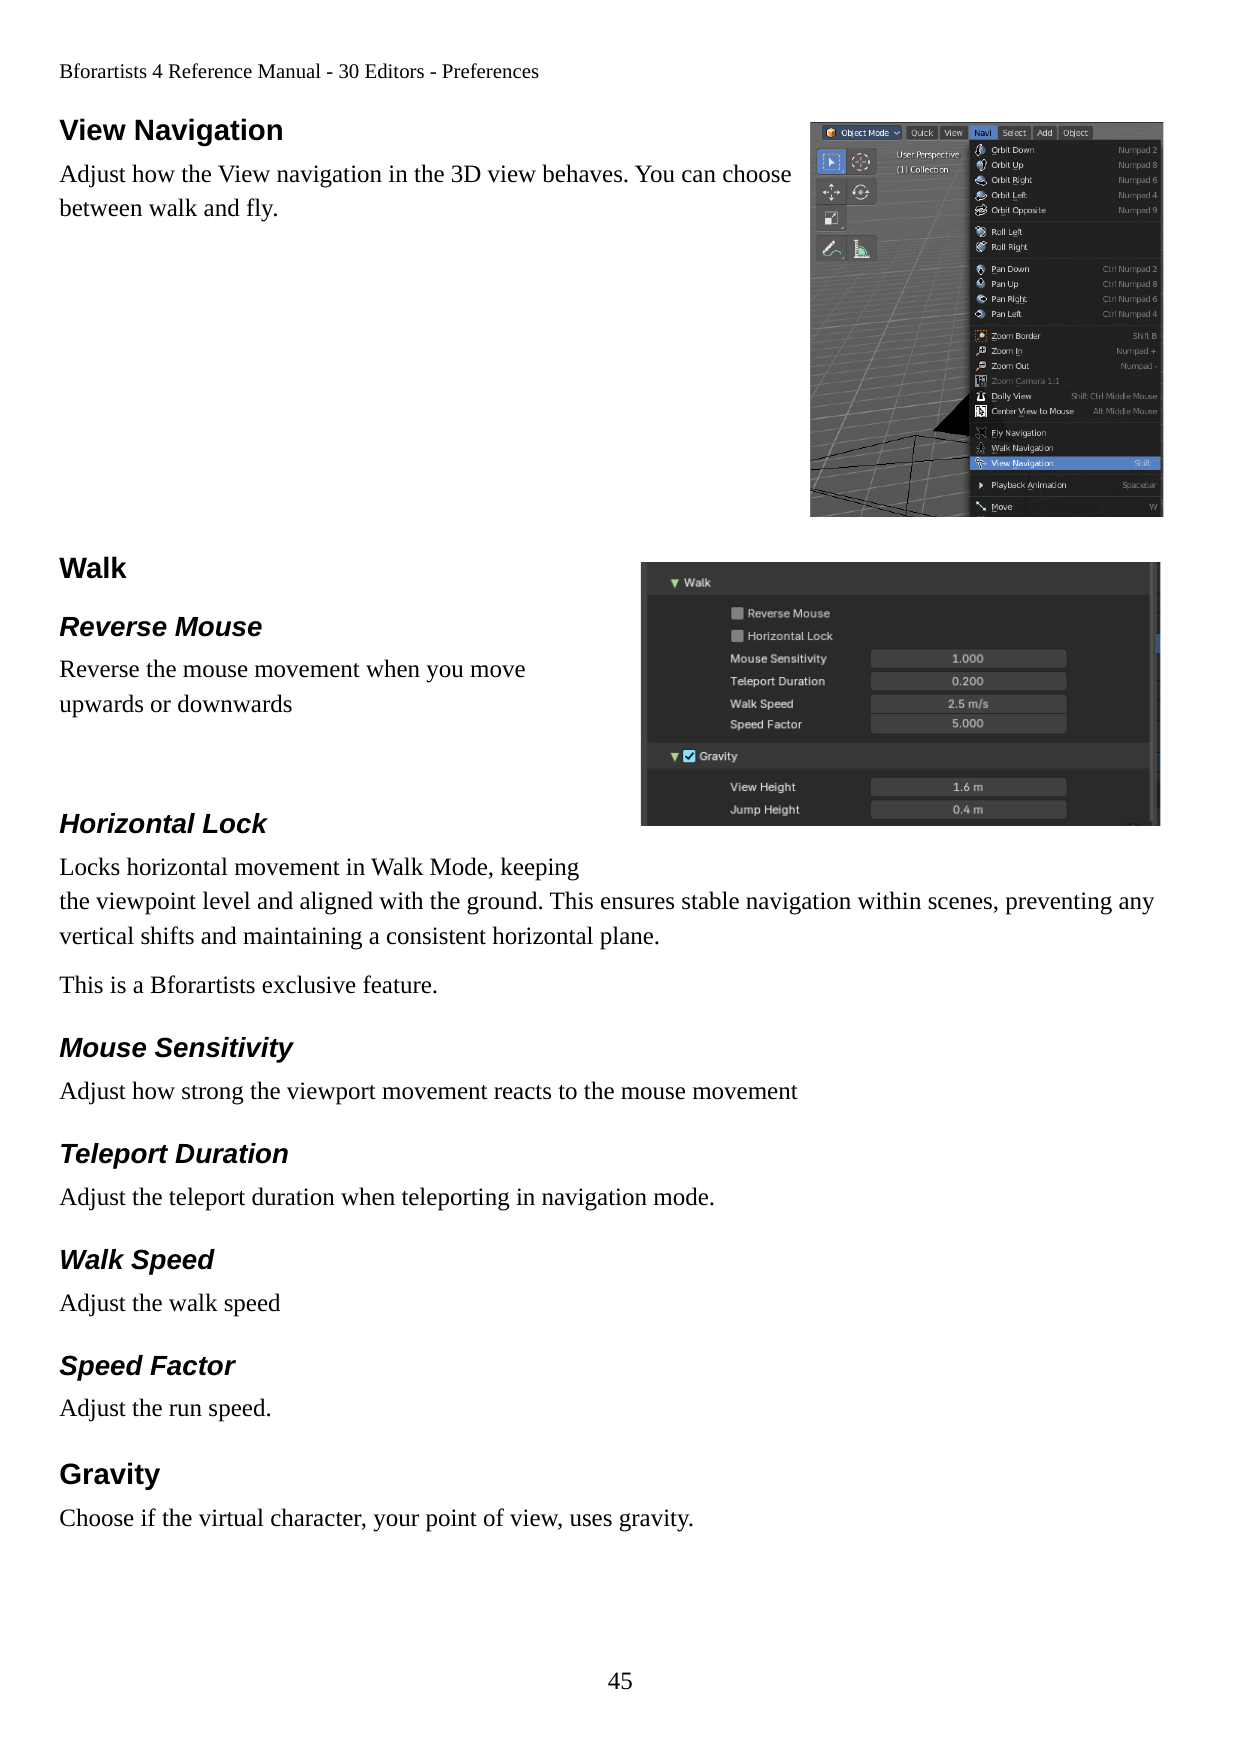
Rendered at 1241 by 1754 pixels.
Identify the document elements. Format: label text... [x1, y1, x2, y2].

subtitle Walk [59, 551, 1181, 585]
text Reverse the mouse movement when you move upwards or downwards [59, 654, 640, 718]
subtitle Horizontal Lock [59, 807, 1181, 839]
text Choose if the virtual character, your point of view, uses gravity. [59, 1503, 1181, 1532]
picture [810, 122, 1164, 517]
picture [640, 562, 1161, 826]
subtitle Reverse Mouse [59, 610, 640, 642]
subtitle [1161, 610, 1181, 642]
subtitle View Navigation [59, 113, 1181, 146]
text [1161, 654, 1181, 718]
subtitle Mouse Sensitivity [59, 1031, 1181, 1063]
text Adjust the teleport duration when teleporting in navigation mode. [59, 1182, 1181, 1210]
subtitle Walk Speed [59, 1243, 1181, 1275]
text This is a Bforartists exclusive feature. [59, 970, 1181, 998]
subtitle Gravity [59, 1457, 1181, 1491]
text Adjust the run speed. [59, 1393, 1181, 1422]
text Locks horizontal movement in Walk Mode, keeping the viewpoint level and aligned with the ground. This ensures stable navigation within scenes, preventing any vertical shifts and maintaining a consistent horizontal plane. [59, 852, 1181, 949]
subtitle Speed Factor [59, 1349, 1181, 1381]
text Adjust how the View navigation in the 3D view behaves. You can choose between walk and fly. [59, 159, 810, 222]
subtitle Teleport Duration [59, 1137, 1181, 1169]
text Adjust how strong the viewport movement reacts to the mouse movement [59, 1076, 1181, 1104]
text Adjust the walk speed [59, 1288, 1181, 1316]
